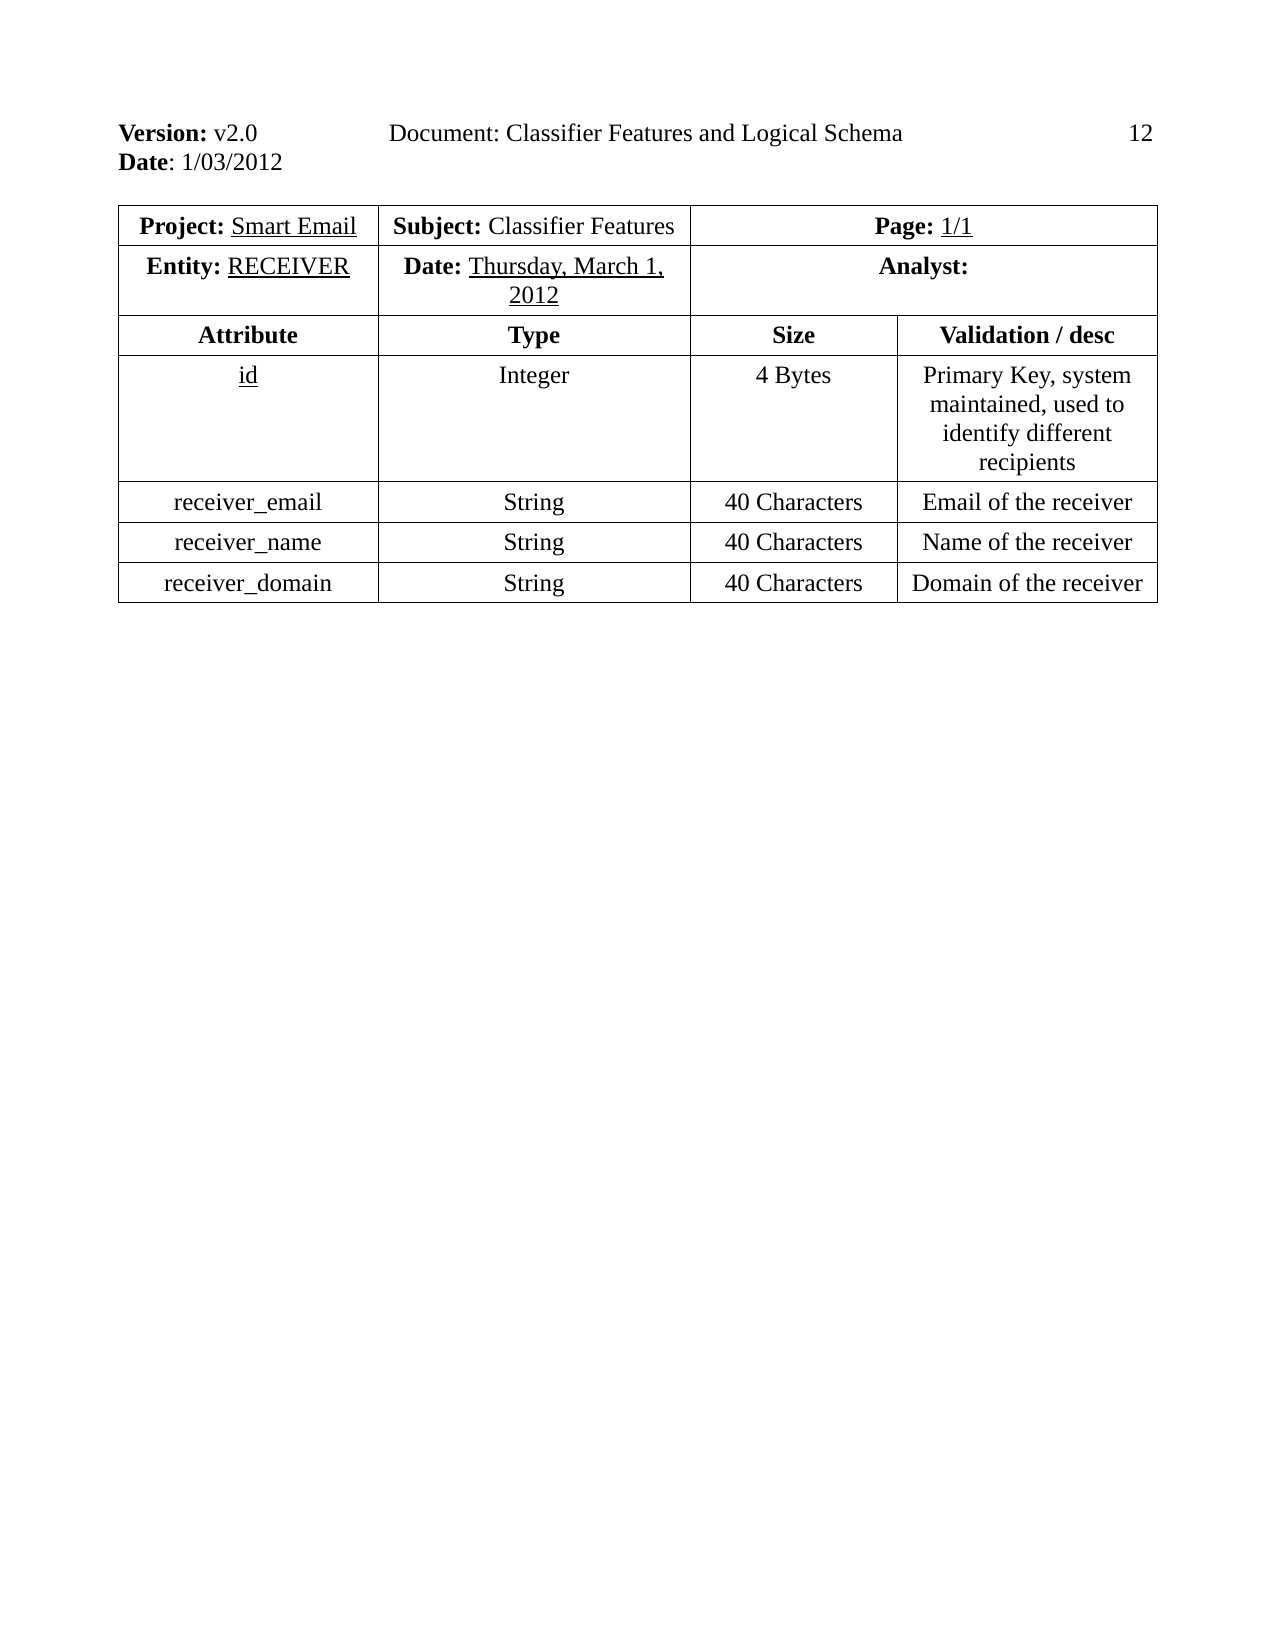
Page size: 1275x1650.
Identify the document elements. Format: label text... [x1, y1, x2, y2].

table_cell String [379, 563, 690, 602]
table_cell Primary Key, system maintained, used to identify different recipients [898, 356, 1157, 481]
table_cell receiver_name [119, 523, 378, 562]
table_cell Name of the receiver [898, 523, 1157, 562]
table_cell Email of the receiver [898, 482, 1157, 522]
table_cell Attribute [119, 316, 378, 355]
table_cell 4 Bytes [691, 356, 897, 481]
table_cell Integer [379, 356, 690, 481]
table_cell Entity: RECEIVER [119, 246, 378, 314]
table_cell String [379, 482, 690, 522]
table_header Project: Smart Email [119, 206, 378, 245]
table_cell Type [379, 316, 690, 355]
table_cell Validation / desc [898, 316, 1157, 355]
table_cell Analyst: [691, 246, 1157, 314]
table_cell 40 Characters [691, 523, 897, 562]
table_cell 40 Characters [691, 563, 897, 602]
table_cell 40 Characters [691, 482, 897, 522]
table_cell String [379, 523, 690, 562]
table_cell Domain of the receiver [898, 563, 1157, 602]
table_cell receiver_email [119, 482, 378, 522]
table_cell receiver_domain [119, 563, 378, 602]
table_cell Size [691, 316, 897, 355]
table_header Subject: Classifier Features [379, 206, 690, 245]
table_cell Date: Thursday, March 1, 2012 [379, 246, 690, 314]
table_cell id [119, 356, 378, 481]
table_header Page: 1/1 [691, 206, 1157, 245]
